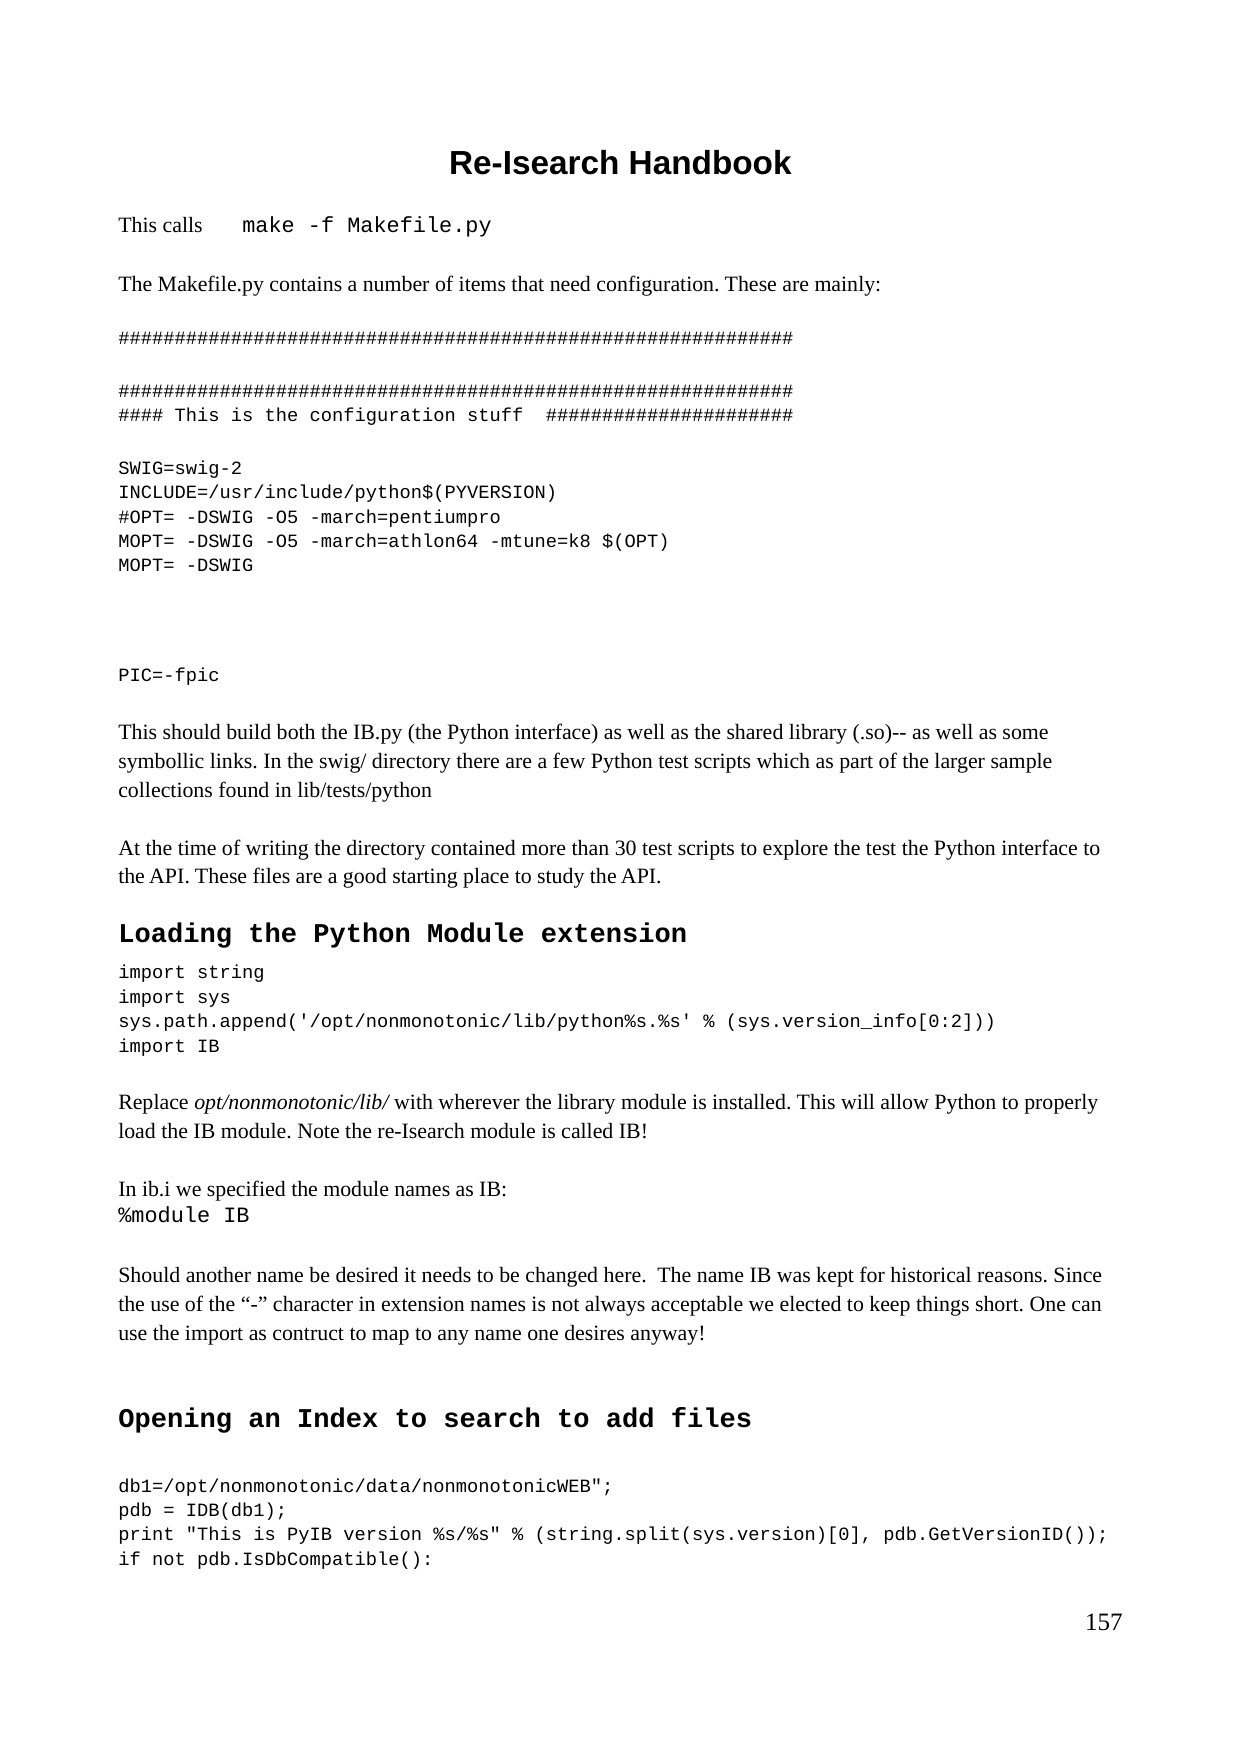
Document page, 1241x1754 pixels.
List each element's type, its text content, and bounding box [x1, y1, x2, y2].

text This calls make -f Makefile.py [118, 212, 1122, 238]
text %module IB [118, 1205, 1122, 1229]
text import string [118, 963, 1122, 984]
text #### This is the configuration stuff ###################### [118, 406, 1122, 427]
text ############################################################ [118, 381, 1122, 403]
text In ib.i we specified the module names as IB: [118, 1176, 1122, 1201]
text import sys [118, 988, 1122, 1009]
text db1=/opt/nonmonotonic/data/nonmonotonicWEB"; [118, 1476, 1122, 1498]
text SWIG=swig-2 [118, 459, 1122, 480]
text Replace opt/nonmonotonic/lib/ with wherever the library module is installed. This will allow Python to properly load the IB module. Note the re-Isearch module is called IB! [118, 1089, 1122, 1143]
text sys.path.append('/opt/nonmonotonic/lib/python%s.%s' % (sys.version_info[0:2])) [118, 1012, 1122, 1033]
text Should another name be desired it needs to be changed here. The name IB was kept for historical reasons. Since the use of the “-” character in extension names is not always acceptable we elected to keep things short. One can use the import as contruct to map to any name one desires anyway! [118, 1262, 1122, 1345]
text MOPT= -DSWIG [118, 556, 1122, 577]
text INCLUDE=/usr/include/python$(PYVERSION) [118, 483, 1122, 504]
text if not pdb.IsDbCompatible(): [118, 1549, 1122, 1571]
subtitle Loading the Python Module extension [118, 920, 1122, 951]
text #OPT= -DSWIG -O5 -march=pentiumpro [118, 507, 1122, 529]
text import IB [118, 1036, 1122, 1058]
text print "This is PyIB version %s/%s" % (string.split(sys.version)[0], pdb.GetVersionID()); [118, 1525, 1122, 1546]
text This should build both the IB.py (the Python interface) as well as the shared library (.so)-- as well as some symbollic links. In the swig/ directory there are a few Python test scripts which as part of the larger sample collections found in lib/tests/python [118, 719, 1122, 802]
text MOPT= -DSWIG -O5 -march=athlon64 -mtune=k8 $(OPT) [118, 532, 1122, 553]
text pdb = IDB(db1); [118, 1501, 1122, 1522]
subtitle Opening an Index to search to add files [118, 1404, 1122, 1435]
text At the time of writing the directory contained more than 30 test scripts to explore the test the Python interface to the API. These files are a good starting place to study the API. [118, 834, 1122, 889]
text ############################################################ [118, 328, 1122, 350]
text PIC=-fpic [118, 666, 1122, 687]
text The Makefile.py contains a number of items that need configuration. These are mainly: [118, 271, 1122, 296]
